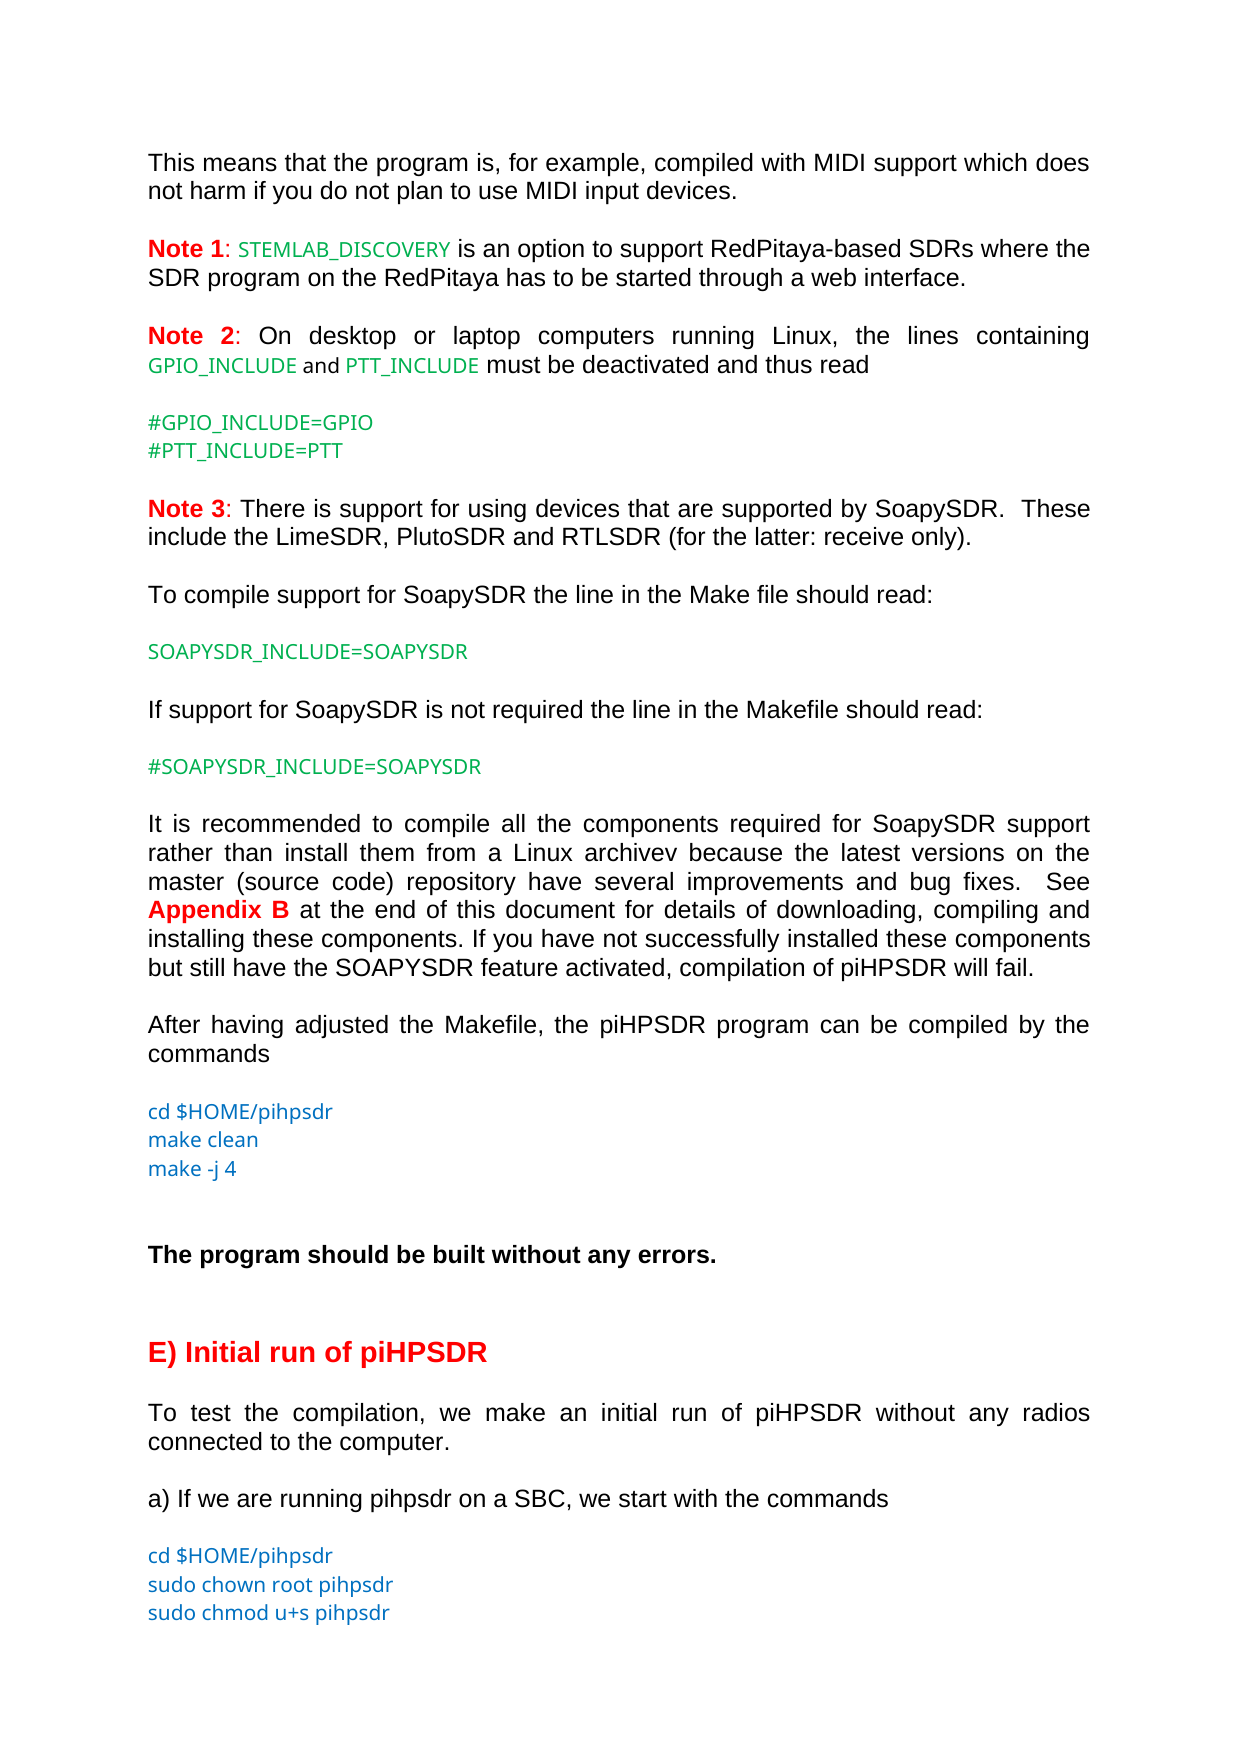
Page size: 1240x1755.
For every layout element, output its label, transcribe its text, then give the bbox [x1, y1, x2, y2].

text Note 2: On desktop or laptop computers running Linux, the lines containing GPIO_INCLUDE and PTT_INCLUDE must be deactivated and thus read [148, 321, 1092, 379]
text make -j 4 [148, 1154, 1092, 1182]
text Note 3: There is support for using devices that are supported by SoapySDR. These include the LimeSDR, PlutoSDR and RTLSDR (for the latter: receive only). [148, 494, 1092, 551]
text After having adjusted the Makefile, the piHPSDR program can be compiled by the commands [148, 1011, 1092, 1068]
text E) Initial run of piHPSDR [148, 1336, 1092, 1369]
text a) If we are running pihpsdr on a SBC, we start with the commands [148, 1484, 1092, 1513]
text This means that the program is, for example, compiled with MIDI support which does not harm if you do not plan to use MIDI input devices. [148, 148, 1092, 205]
text #SOAPYSDR_INCLUDE=SOAPYSDR [148, 752, 1092, 781]
text To test the compilation, we make an initial run of piHPSDR without any radios connected to the computer. [148, 1398, 1092, 1455]
text It is recommended to compile all the components required for SoapySDR support rather than install them from a Linux archivev because the latest versions on the master (source code) repository have several improvements and bug fixes. See Appendix B at the end of this document for details of downloading, compiling and installing these components. If you have not successfully installed these components but still have the SOAPYSDR feature activated, compilation of piHPSDR will fail. [148, 809, 1092, 982]
text sudo chmod u+s pihpsdr [148, 1598, 1092, 1627]
text #GPIO_INCLUDE=GPIO [148, 408, 1092, 436]
text sudo chown root pihpsdr [148, 1570, 1092, 1598]
text #PTT_INCLUDE=PTT [148, 436, 1092, 465]
text SOAPYSDR_INCLUDE=SOAPYSDR [148, 637, 1092, 666]
text To compile support for SoapySDR the line in the Make file should read: [148, 580, 1092, 609]
text If support for SoapySDR is not required the line in the Makefile should read: [148, 694, 1092, 723]
text Note 1: STEMLAB_DISCOVERY is an option to support RedPitaya-based SDRs where the SDR program on the RedPitaya has to be started through a web interface. [148, 234, 1092, 292]
text cd $HOME/pihpsdr [148, 1542, 1092, 1570]
text The program should be built without any errors. [148, 1239, 1092, 1268]
text cd $HOME/pihpsdr [148, 1097, 1092, 1125]
text make clean [148, 1125, 1092, 1154]
